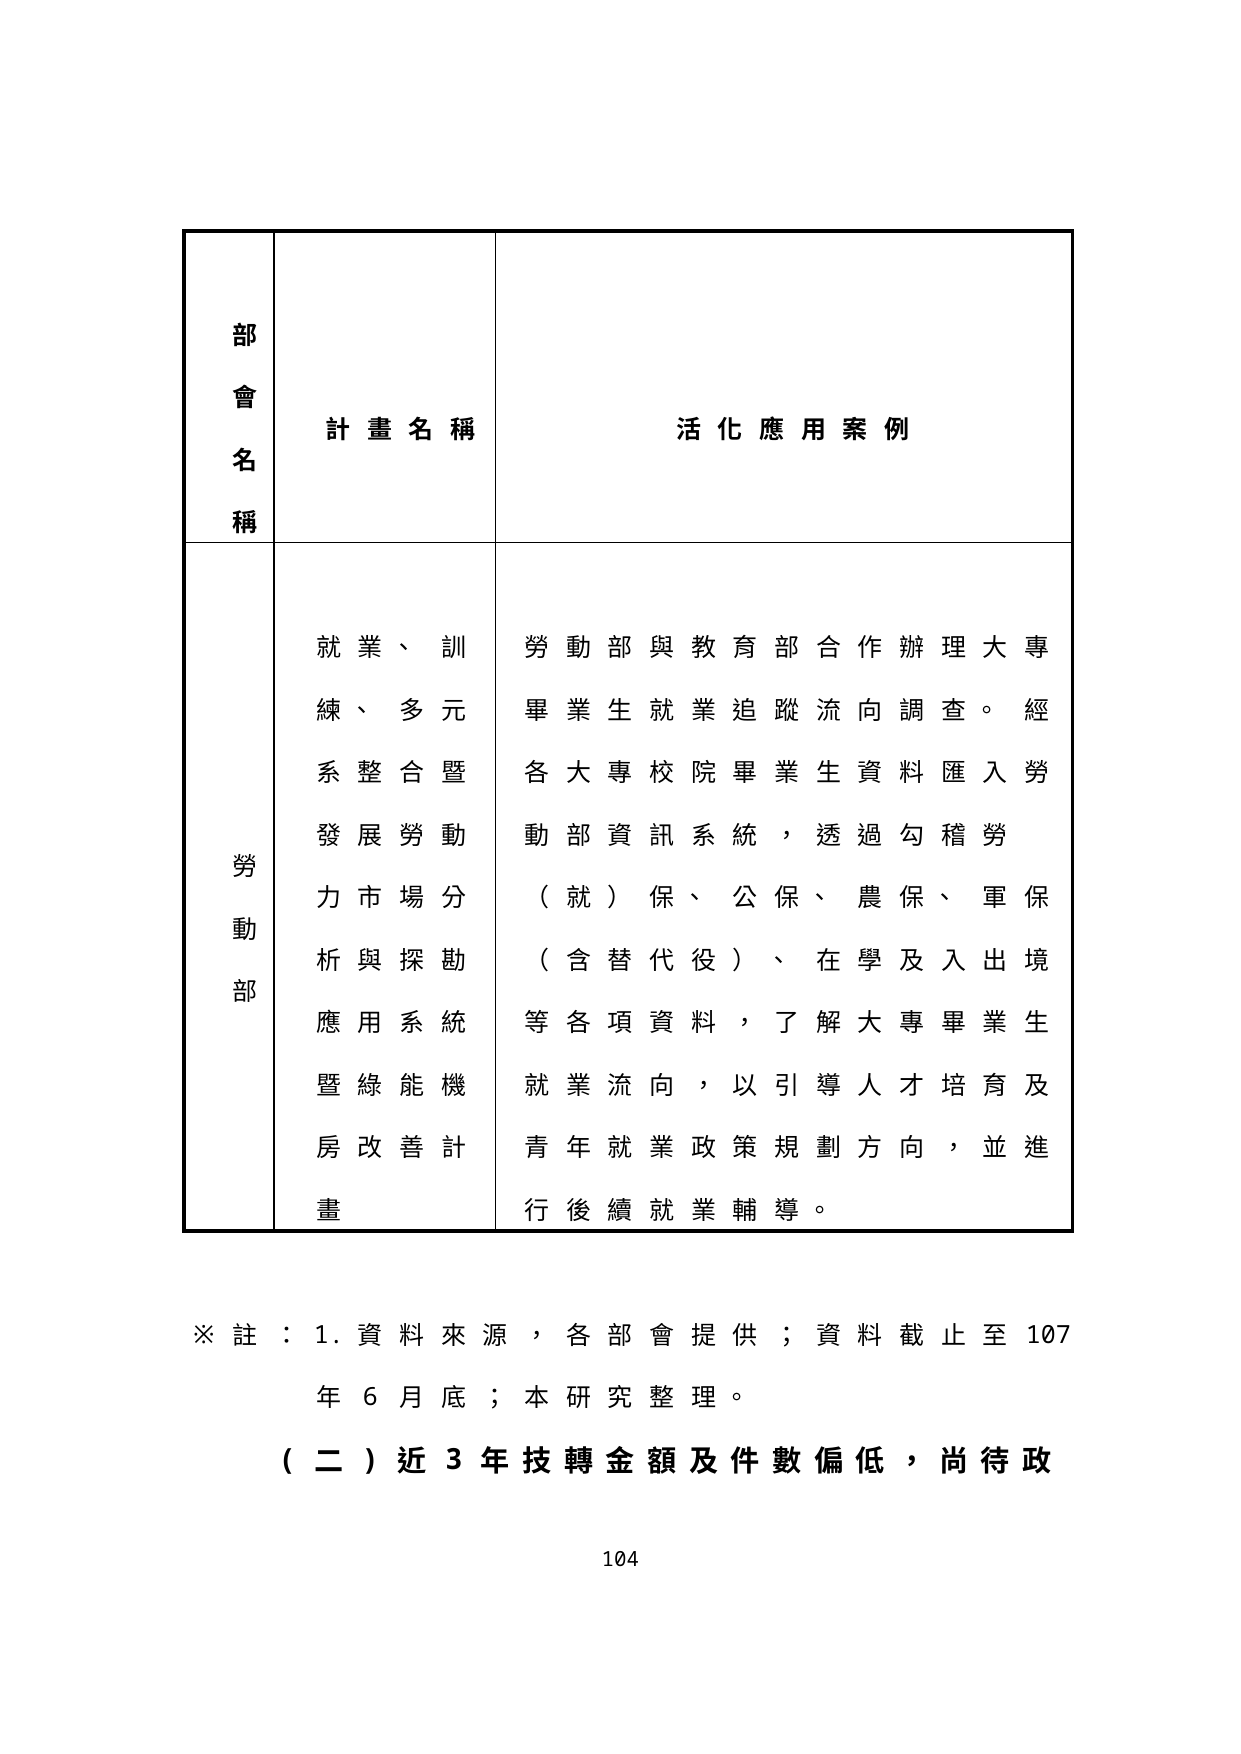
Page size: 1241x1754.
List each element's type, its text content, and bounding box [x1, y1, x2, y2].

text (二)近3年技轉金額及件數偏低，尚待政 [242, 1417, 1058, 1479]
table_header 部會 名稱 [186, 233, 273, 542]
text ※註：1.資料來源，各部會提供；資料截止至107年6月底；本研究整理。 [183, 1292, 1080, 1417]
table_header 活化應用案例 [496, 233, 1071, 542]
table_cell 就業、訓練、多元系整合暨發展勞動力市場分析與探勘應用系統暨綠能機房改善計畫 [275, 543, 495, 1229]
table_header 計畫名稱 [275, 233, 495, 542]
table_cell 勞動部 [186, 543, 273, 1229]
table_cell 勞動部與教育部合作辦理大專畢業生就業追蹤流向調查。經各大專校院畢業生資料匯入勞動部資訊系統，透過勾稽勞（就）保、公保、農保、軍保（含替代役）、在學及入出境等各項資料，了解大專畢業生就業流向，以引導人才培育及青年就業政策規劃方向，並進行後續就業輔導。 [496, 543, 1071, 1229]
